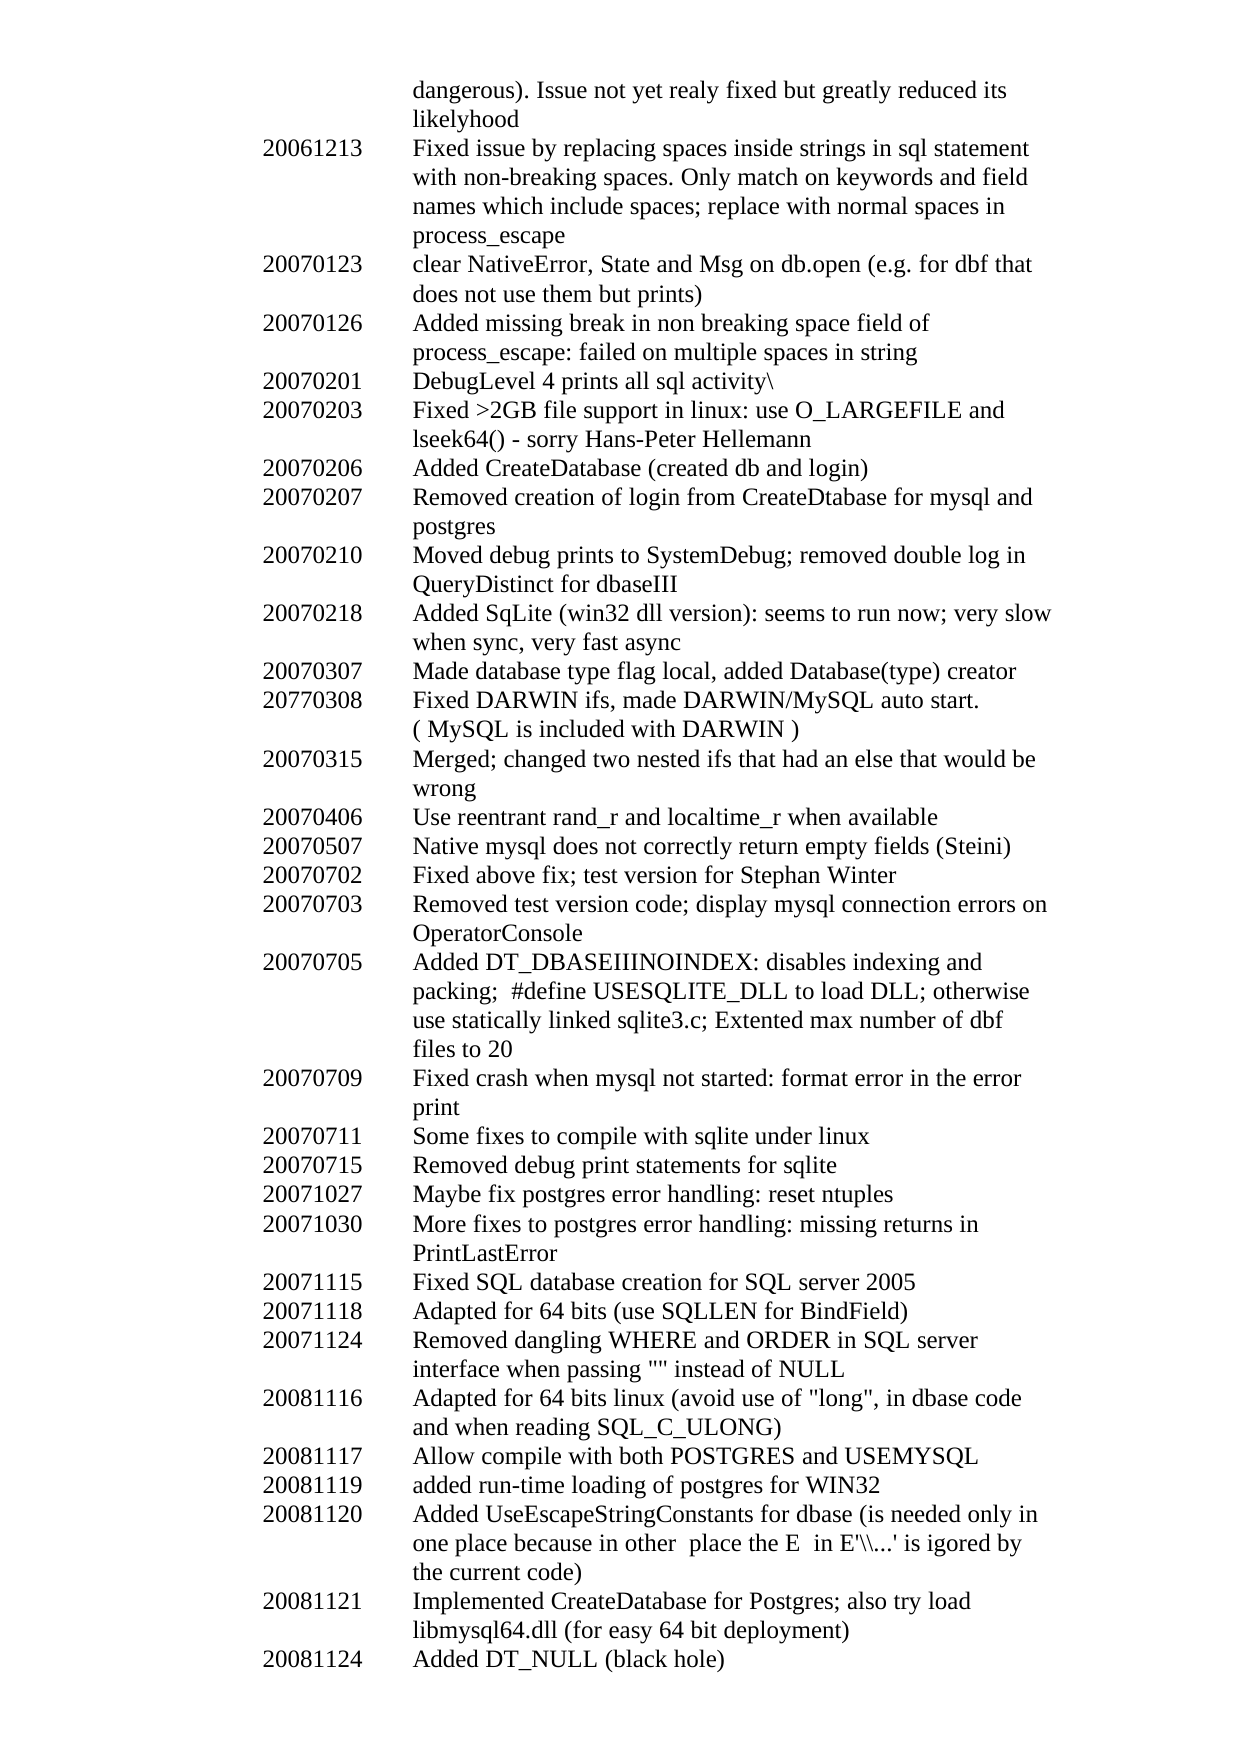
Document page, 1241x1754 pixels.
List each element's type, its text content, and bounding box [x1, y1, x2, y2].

text 20070218 Added SqLite (win32 dll version): seems to run now; very slow when sync, very fast async [262, 598, 1053, 656]
text 20070201 DebugLevel 4 prints all sql activity\ [262, 366, 1053, 395]
text 20070126 Added missing break in non breaking space field of process_escape: failed on multiple spaces in string [262, 307, 1053, 366]
text 20070210 Moved debug prints to SystemDebug; removed double log in QueryDistinct for dbaseIII [262, 540, 1053, 598]
text 20070709 Fixed crash when mysql not started: format error in the error print [262, 1063, 1053, 1121]
text 20070207 Removed creation of login from CreateDtabase for mysql and postgres [262, 482, 1053, 540]
text 20081124 Added DT_NULL (black hole) [262, 1644, 1053, 1673]
text 20071115 Fixed SQL database creation for SQL server 2005 [262, 1267, 1053, 1296]
text 20070123 clear NativeError, State and Msg on db.open (e.g. for dbf that does not use them but prints) [262, 249, 1053, 307]
text 20070705 Added DT_DBASEIIINOINDEX: disables indexing and packing; #define USESQLITE_DLL to load DLL; otherwise use statically linked sqlite3.c; Extented max number of dbf files to 20 [262, 947, 1053, 1063]
text 20081121 Implemented CreateDatabase for Postgres; also try load libmysql64.dll (for easy 64 bit deployment) [262, 1586, 1053, 1644]
text dangerous). Issue not yet realy fixed but greatly reduced its likelyhood [262, 75, 1053, 133]
text 20070703 Removed test version code; display mysql connection errors on OperatorConsole [262, 889, 1053, 947]
text 20081116 Adapted for 64 bits linux (avoid use of "long", in dbase code and when reading SQL_C_ULONG) [262, 1383, 1053, 1441]
text 20061213 Fixed issue by replacing spaces inside strings in sql statement with non-breaking spaces. Only match on keywords and field names which include spaces; replace with normal spaces in process_escape [262, 133, 1053, 249]
text 20070315 Merged; changed two nested ifs that had an else that would be wrong [262, 743, 1053, 802]
text 20070206 Added CreateDatabase (created db and login) [262, 453, 1053, 482]
text 20070702 Fixed above fix; test version for Stephan Winter [262, 860, 1053, 889]
text 20070406 Use reentrant rand_r and localtime_r when available [262, 802, 1053, 831]
text 20081120 Added UseEscapeStringConstants for dbase (is needed only in one place because in other place the E in E'\\...' is igored by the current code) [262, 1499, 1053, 1586]
text 20070507 Native mysql does not correctly return empty fields (Steini) [262, 831, 1053, 860]
text 20071124 Removed dangling WHERE and ORDER in SQL server interface when passing "" instead of NULL [262, 1325, 1053, 1383]
text 20770308 Fixed DARWIN ifs, made DARWIN/MySQL auto start.( MySQL is included with DARWIN ) [262, 685, 1053, 743]
text 20070307 Made database type flag local, added Database(type) creator [262, 656, 1053, 685]
text 20070715 Removed debug print statements for sqlite [262, 1150, 1053, 1179]
text 20070711 Some fixes to compile with sqlite under linux [262, 1121, 1053, 1150]
text 20081119 added run-time loading of postgres for WIN32 [262, 1470, 1053, 1499]
text 20071027 Maybe fix postgres error handling: reset ntuples [262, 1179, 1053, 1208]
text 20071118 Adapted for 64 bits (use SQLLEN for BindField) [262, 1296, 1053, 1325]
text 20070203 Fixed >2GB file support in linux: use O_LARGEFILE and lseek64() - sorry Hans-Peter Hellemann [262, 395, 1053, 453]
text 20071030 More fixes to postgres error handling: missing returns in PrintLastError [262, 1208, 1053, 1267]
text 20081117 Allow compile with both POSTGRES and USEMYSQL [262, 1441, 1053, 1470]
